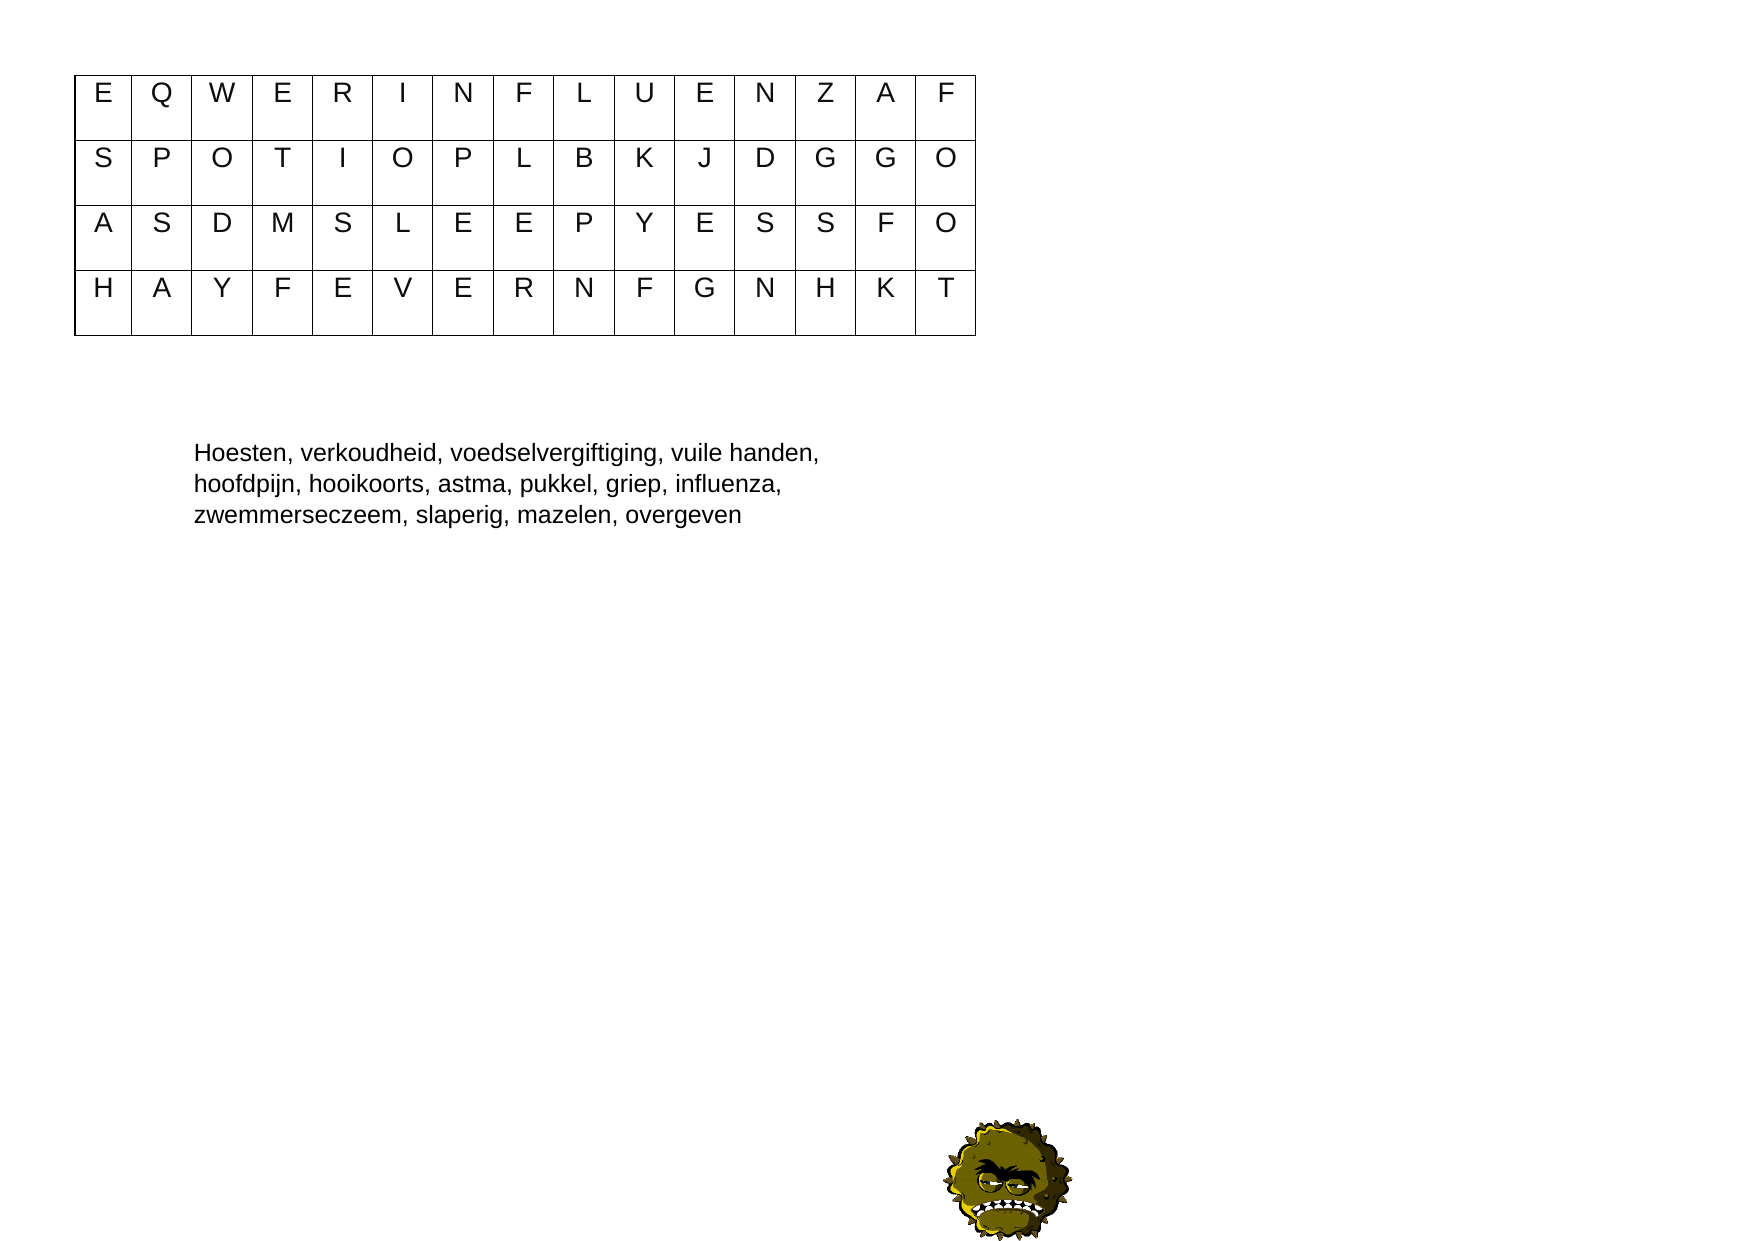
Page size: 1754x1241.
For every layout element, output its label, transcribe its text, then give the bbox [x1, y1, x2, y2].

table_cell S [796, 206, 855, 270]
table_cell R [313, 76, 372, 140]
table_cell Y [615, 206, 674, 270]
table_cell H [796, 271, 855, 335]
table_cell F [253, 271, 312, 335]
table_cell E [433, 206, 493, 270]
table_cell I [313, 141, 372, 205]
table_cell F [916, 76, 975, 140]
table_cell A [856, 76, 915, 140]
table_cell L [554, 76, 614, 140]
table_cell Z [796, 76, 855, 140]
table_cell N [433, 76, 493, 140]
table_cell G [675, 271, 734, 335]
table_cell N [735, 271, 795, 335]
table_cell O [916, 206, 975, 270]
table_cell E [433, 271, 493, 335]
table_cell S [76, 141, 131, 205]
table_cell F [494, 76, 553, 140]
table_cell T [916, 271, 975, 335]
table_cell U [615, 76, 674, 140]
table_cell G [796, 141, 855, 205]
table_cell N [554, 271, 614, 335]
table_cell W [192, 76, 252, 140]
table_cell K [856, 271, 915, 335]
table_cell F [856, 206, 915, 270]
table_cell T [253, 141, 312, 205]
table_cell A [132, 271, 191, 335]
table_cell D [192, 206, 252, 270]
table_cell E [494, 206, 553, 270]
table_cell G [856, 141, 915, 205]
table_cell O [192, 141, 252, 205]
table_cell O [373, 141, 432, 205]
table_cell R [494, 271, 553, 335]
table_cell P [433, 141, 493, 205]
table_cell E [675, 76, 734, 140]
table_cell O [916, 141, 975, 205]
table_cell D [735, 141, 795, 205]
table_cell S [313, 206, 372, 270]
table_cell P [554, 206, 614, 270]
table_cell V [373, 271, 432, 335]
table_cell S [735, 206, 795, 270]
table_cell E [675, 206, 734, 270]
table_cell Y [192, 271, 252, 335]
table_cell K [615, 141, 674, 205]
table_cell F [615, 271, 674, 335]
table_cell B [554, 141, 614, 205]
table_cell I [373, 76, 432, 140]
table_cell J [675, 141, 734, 205]
table_cell M [253, 206, 312, 270]
table_cell N [735, 76, 795, 140]
table_cell P [132, 141, 191, 205]
table_cell L [494, 141, 553, 205]
table_cell L [373, 206, 432, 270]
table_cell S [132, 206, 191, 270]
table_cell E [313, 271, 372, 335]
table_cell Q [132, 76, 191, 140]
table_cell H [76, 271, 131, 335]
table_cell E [253, 76, 312, 140]
table_cell E [76, 76, 131, 140]
text Hoesten, verkoudheid, voedselvergiftiging, vuile handen, hoofdpijn, hooikoorts, astma, pukkel, griep, influenza, zwemmerseczeem, slaperig, mazelen, overgeven [193, 438, 843, 528]
table_cell A [76, 206, 131, 270]
